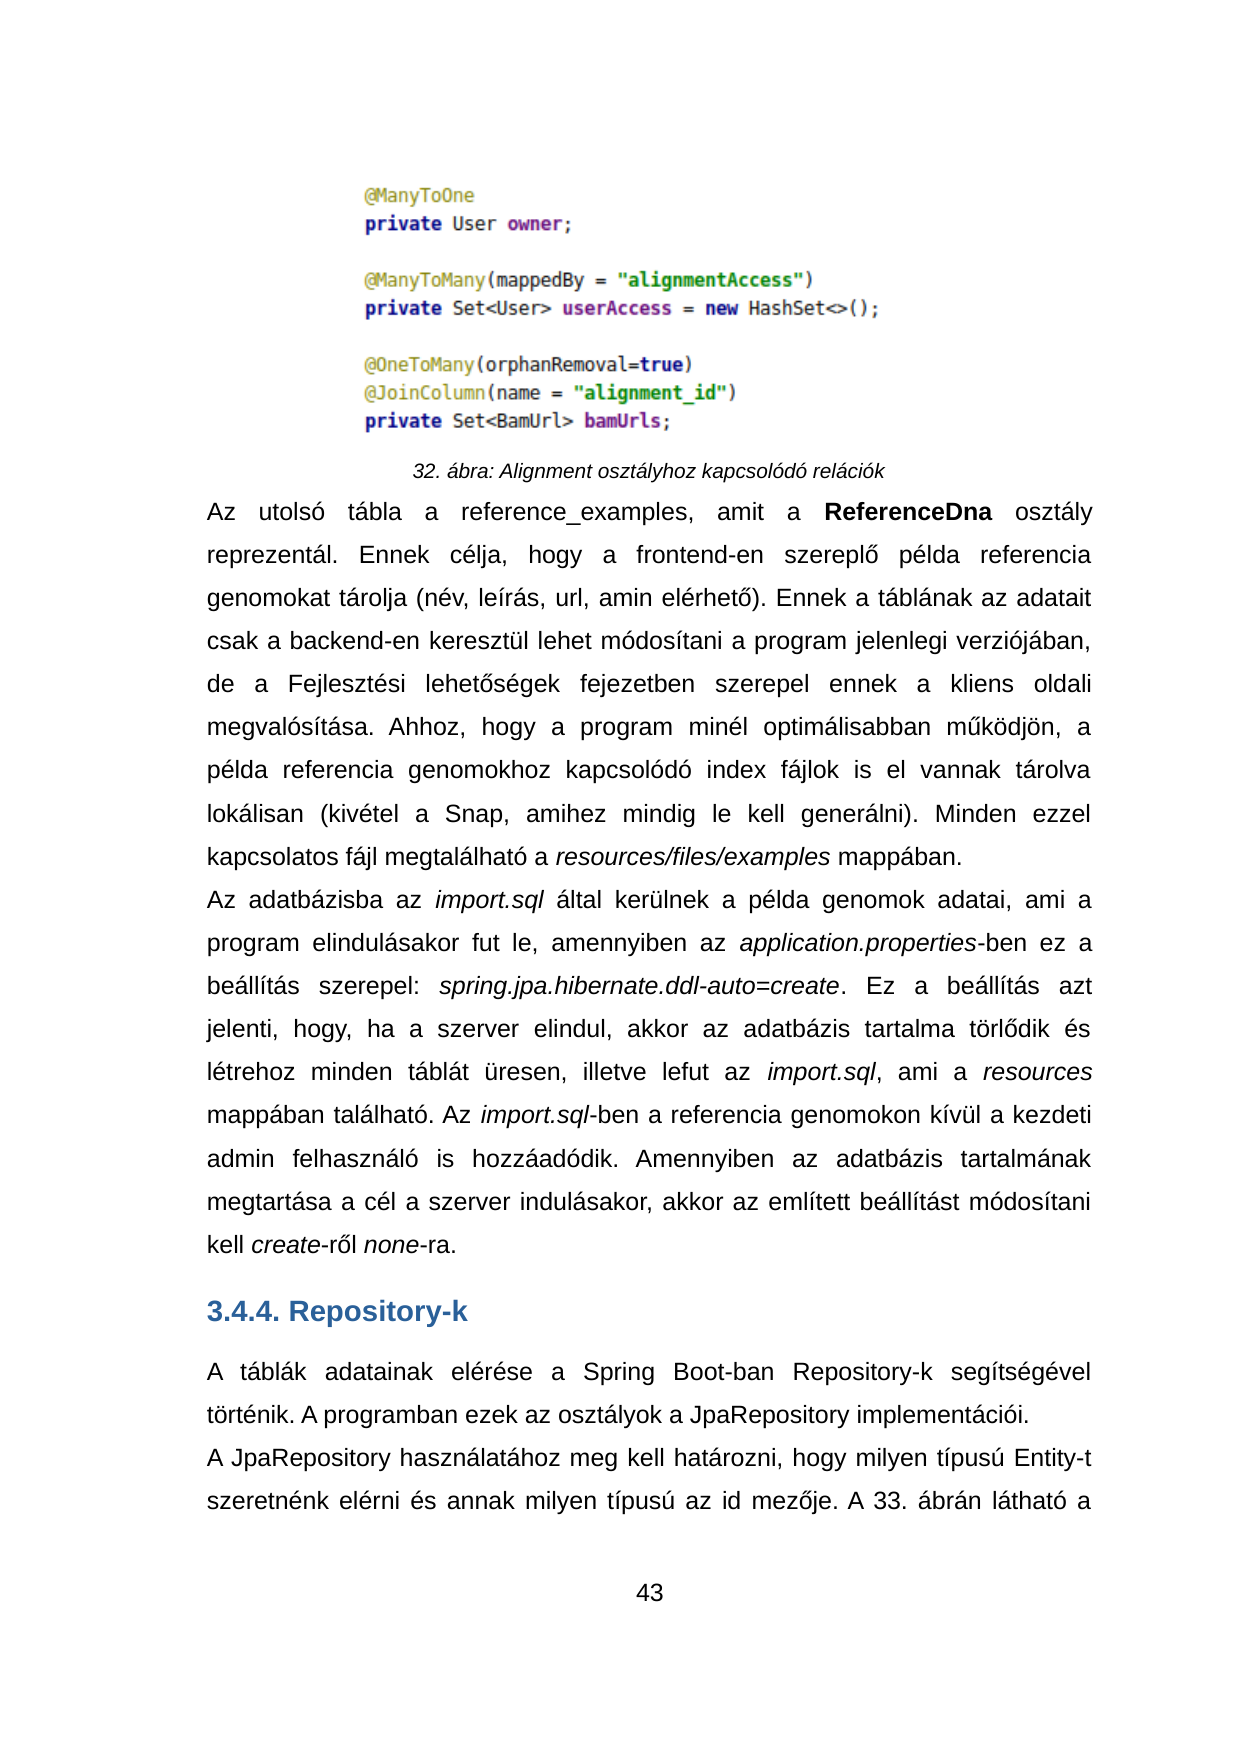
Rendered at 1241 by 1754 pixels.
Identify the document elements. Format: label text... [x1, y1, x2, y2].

subtitle Repository-k [207, 1293, 1093, 1327]
text Az adatbázisba az import.sql által kerülnek a példa genomok adatai, ami a program elindulásakor fut le, amennyiben az application.properties-ben ez a beállítás szerepel: spring.jpa.hibernate.ddl-auto=create. Ez a beállítás azt jelenti, hogy, ha a szerver elindul, akkor az adatbázis tartalma törlődik és létrehoz minden táblát üresen, illetve lefut az import.sql, ami a resources mappában található. Az import.sql-ben a referencia genomokon kívül a kezdeti admin felhasználó is hozzáadódik. Amennyiben az adatbázis tartalmának megtartása a cél a szerver indulásakor, akkor az említett beállítást módosítani kell create-ről none-ra. [207, 885, 1093, 1259]
text A JpaRepository használatához meg kell határozni, hogy milyen típusú Entity-t szeretnénk elérni és annak milyen típusú az id mezője. A 33. ábrán látható a [207, 1443, 1093, 1515]
text A táblák adatainak elérése a Spring Boot-ban Repository-k segítségével történik. A programban ezek az osztályok a JpaRepository implementációi. [207, 1357, 1093, 1428]
text 32. ábra: Alignment osztályhoz kapcsolódó relációk [352, 442, 947, 482]
picture [352, 182, 948, 442]
text Az utolsó tábla a reference_examples, amit a ReferenceDna osztály reprezentál. Ennek célja, hogy a frontend-en szereplő példa referencia genomokat tárolja (név, leírás, url, amin elérhető). Ennek a táblának az adatait csak a backend-en keresztül lehet módosítani a program jelenlegi verziójában, de a Fejlesztési lehetőségek fejezetben szerepel ennek a kliens oldali megvalósítása. Ahhoz, hogy a program minél optimálisabban működjön, a példa referencia genomokhoz kapcsolódó index fájlok is el vannak tárolva lokálisan (kivétel a Snap, amihez mindig le kell generálni). Minden ezzel kapcsolatos fájl megtalálható a resources/files/examples mappában. [207, 177, 1093, 871]
